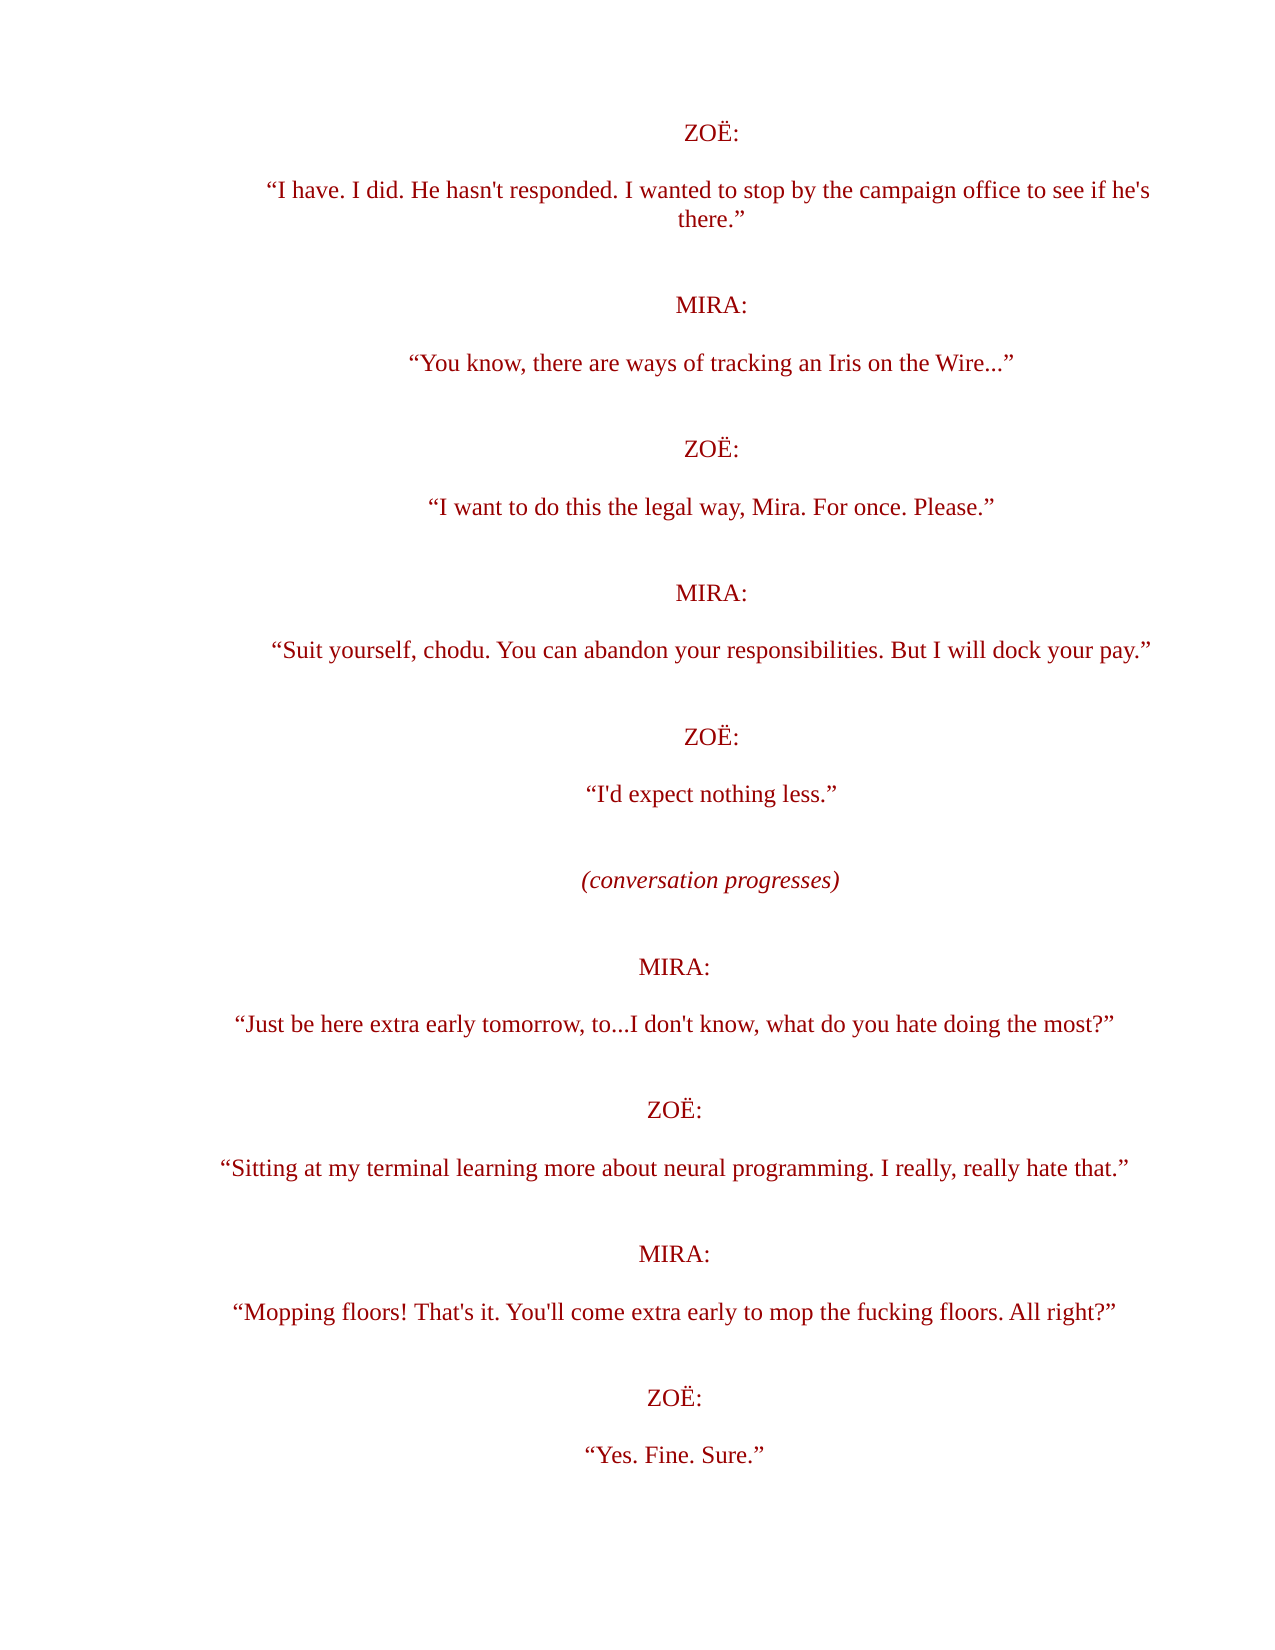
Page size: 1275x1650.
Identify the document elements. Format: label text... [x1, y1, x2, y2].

text MIRA: [118, 291, 1157, 319]
text MIRA: [118, 578, 1157, 607]
text “Sitting at my terminal learning more about neural programming. I really, really hate that.” [118, 1153, 1157, 1182]
text “Suit yourself, chodu. You can abandon your responsibilities. But I will dock your pay.” [118, 636, 1157, 664]
text ZOË: [118, 1096, 1157, 1124]
text “Just be here extra early tomorrow, to...I don't know, what do you hate doing the most?” [118, 1009, 1157, 1038]
text “Mopping floors! That's it. You'll come extra early to mop the fucking floors. All right?” [118, 1297, 1157, 1326]
text ZOË: [118, 1383, 1157, 1412]
text “I'd expect nothing less.” [118, 779, 1157, 808]
text ZOË: [118, 118, 1157, 147]
text ZOË: [118, 434, 1157, 463]
text “Yes. Fine. Sure.” [118, 1441, 1157, 1469]
text (conversation progresses) [118, 866, 1157, 894]
text MIRA: [118, 1239, 1157, 1268]
text “I have. I did. He hasn't responded. I wanted to stop by the campaign office to see if he's there.” [118, 176, 1157, 233]
text ZOË: [118, 722, 1157, 751]
text “I want to do this the legal way, Mira. For once. Please.” [118, 492, 1157, 521]
text “You know, there are ways of tracking an Iris on the Wire...” [118, 348, 1157, 377]
text MIRA: [118, 952, 1157, 981]
